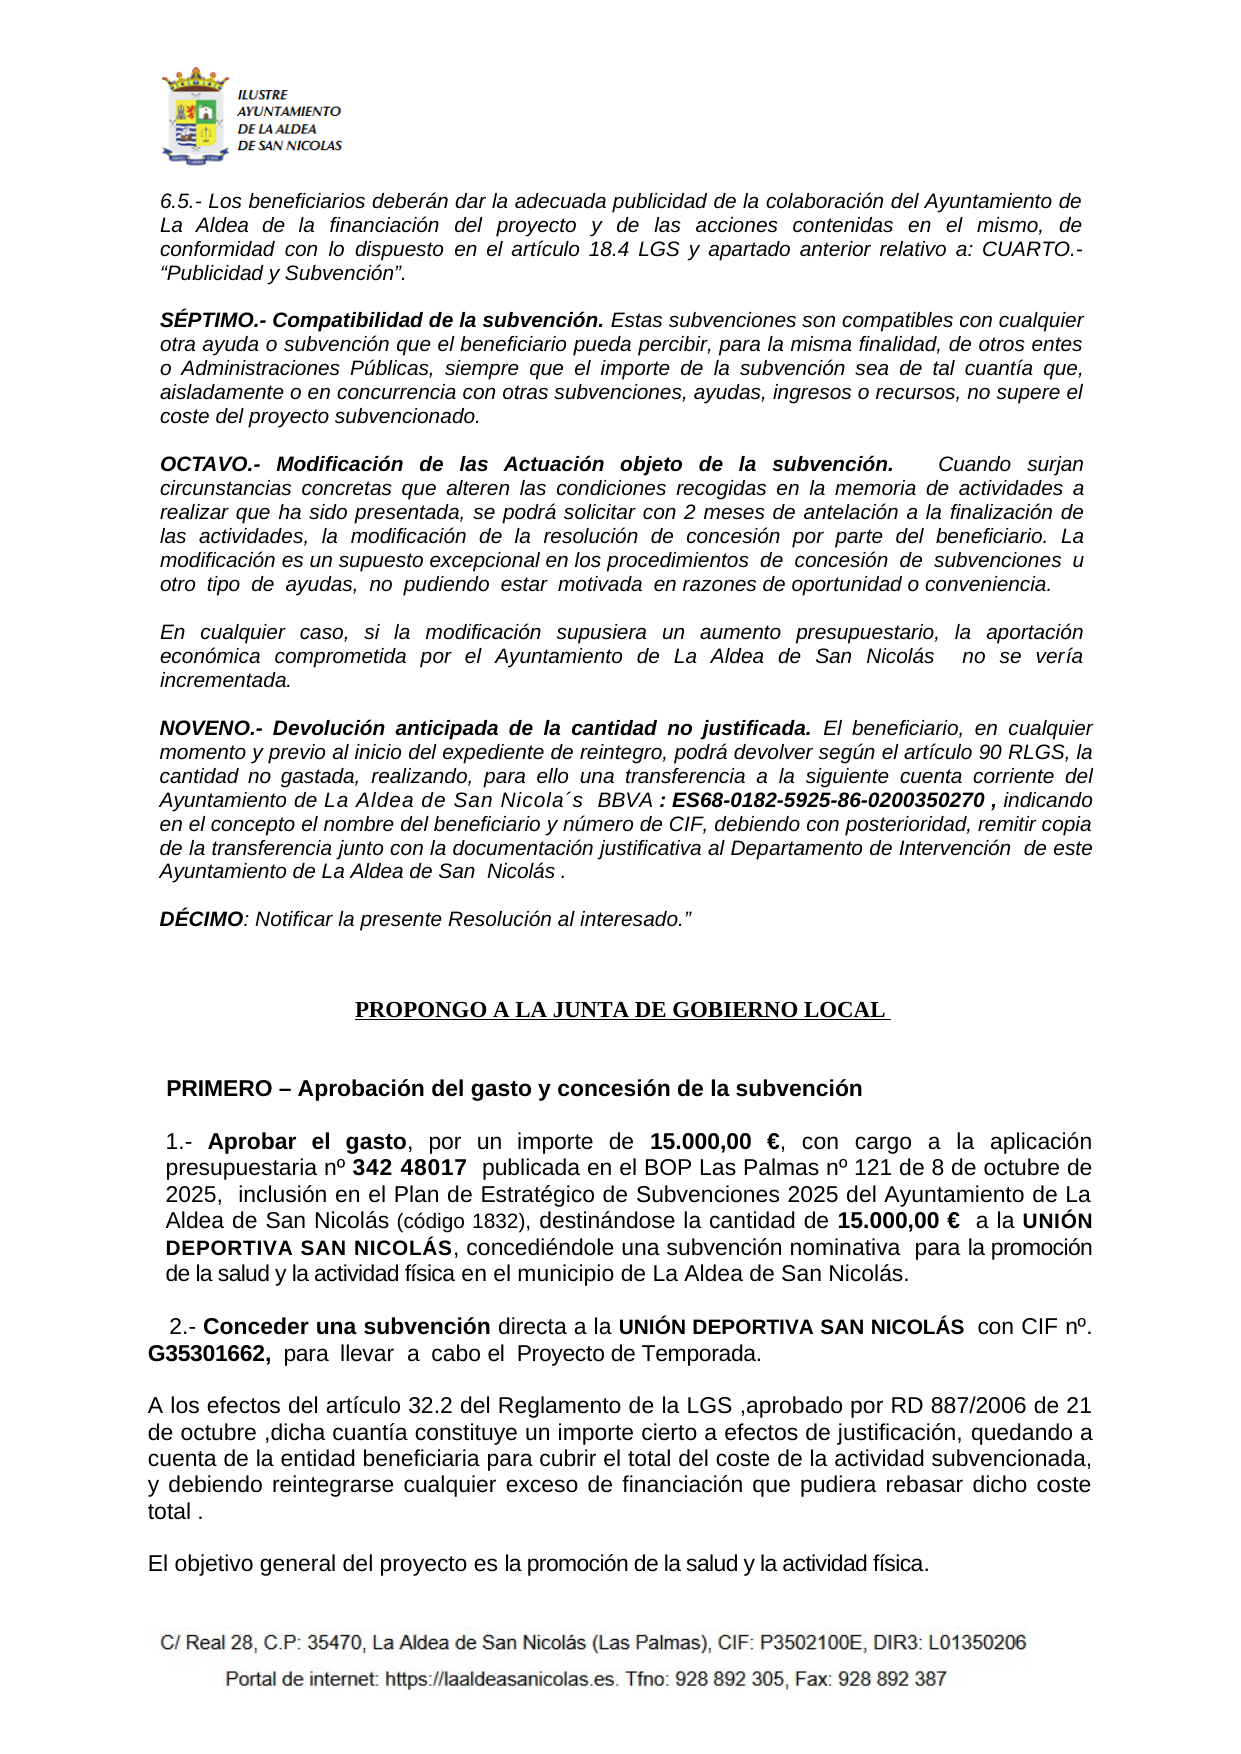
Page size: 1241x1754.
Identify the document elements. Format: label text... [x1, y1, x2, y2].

text NOVENO.- Devolución anticipada de la cantidad no justificada. El beneficiario, en cualquier momento y previo al inicio del expediente de reintegro, podrá devolver según el artículo 90 RLGS, la cantidad no gastada, realizando, para ello una transferencia a la siguiente cuenta corriente del Ayuntamiento de La Aldea de San Nicola´s BBVA : ES68-0182-5925-86-0200350270 , indicando en el concepto el nombre del beneficiario y número de CIF, debiendo con posterioridad, remitir copia de la transferencia junto con la documentación justificativa al Departamento de Intervención de este Ayuntamiento de La Aldea de San Nicolás . [159, 716, 1093, 883]
text PROPONGO A LA JUNTA DE GOBIERNO LOCAL [148, 996, 1093, 1023]
text A los efectos del artículo 32.2 del Reglamento de la LGS ,aprobado por RD 887/2006 de 21 de octubre ,dicha cuantía constituye un importe cierto a efectos de justificación, quedando a cuenta de la entidad beneficiaria para cubrir el total del coste de la actividad subvencionada, y debiendo reintegrarse cualquier exceso de financiación que pudiera rebasar dicho coste total . [148, 1392, 1093, 1524]
text OCTAVO.- Modificación de las Actuación objeto de la subvención. Cuando surjan circunstancias concretas que alteren las condiciones recogidas en la memoria de actividades a realizar que ha sido presentada, se podrá solicitar con 2 meses de antelación a la finalización de las actividades, la modificación de la resolución de concesión por parte del beneficiario. La modificación es un supuesto excepcional en los procedimientos de concesión de subvenciones u otro tipo de ayudas, no pudiendo estar motivada en razones de oportunidad o conveniencia. [160, 452, 1084, 596]
text DÉCIMO: Notificar la presente Resolución al interesado.” [159, 907, 1093, 931]
text En cualquier caso, si la modificación supusiera un aumento presupuestario, la aportación económica comprometida por el Ayuntamiento de La Aldea de San Nicolás no se vería incrementada. [160, 620, 1083, 692]
text SÉPTIMO.- Compatibilidad de la subvención. Estas subvenciones son compatibles con cualquier otra ayuda o subvención que el beneficiario pueda percibir, para la misma finalidad, de otros entes o Administraciones Públicas, siempre que el importe de la subvención sea de tal cuantía que, aisladamente o en concurrencia con otras subvenciones, ayudas, ingresos o recursos, no supere el coste del proyecto subvencionado. [160, 308, 1084, 428]
picture [148, 1626, 1034, 1695]
text 2.- Conceder una subvención directa a la UNIÓN DEPORTIVA SAN NICOLÁS con CIF nº. G35301662, para llevar a cabo el Proyecto de Temporada. [148, 1313, 1093, 1366]
text 6.5.- Los beneficiarios deberán dar la adecuada publicidad de la colaboración del Ayuntamiento de La Aldea de la financiación del proyecto y de las acciones contenidas en el mismo, de conformidad con lo dispuesto en el artículo 18.4 LGS y apartado anterior relativo a: CUARTO.- “Publicidad y Subvención”. [160, 188, 1083, 284]
text PRIMERO – Aprobación del gasto y concesión de la subvención [160, 1075, 1084, 1101]
text El objetivo general del proyecto es la promoción de la salud y la actividad física. [148, 1550, 1093, 1577]
picture [148, 59, 358, 173]
text 1.- Aprobar el gasto, por un importe de 15.000,00 €, con cargo a la aplicación presupuestaria nº 342 48017 publicada en el BOP Las Palmas nº 121 de 8 de octubre de 2025, inclusión en el Plan de Estratégico de Subvenciones 2025 del Ayuntamiento de La Aldea de San Nicolás (código 1832), destinándose la cantidad de 15.000,00 € a la UNIÓN DEPORTIVA SAN NICOLÁS, concediéndole una subvención nominativa para la promoción de la salud y la actividad física en el municipio de La Aldea de San Nicolás. [165, 1128, 1093, 1286]
